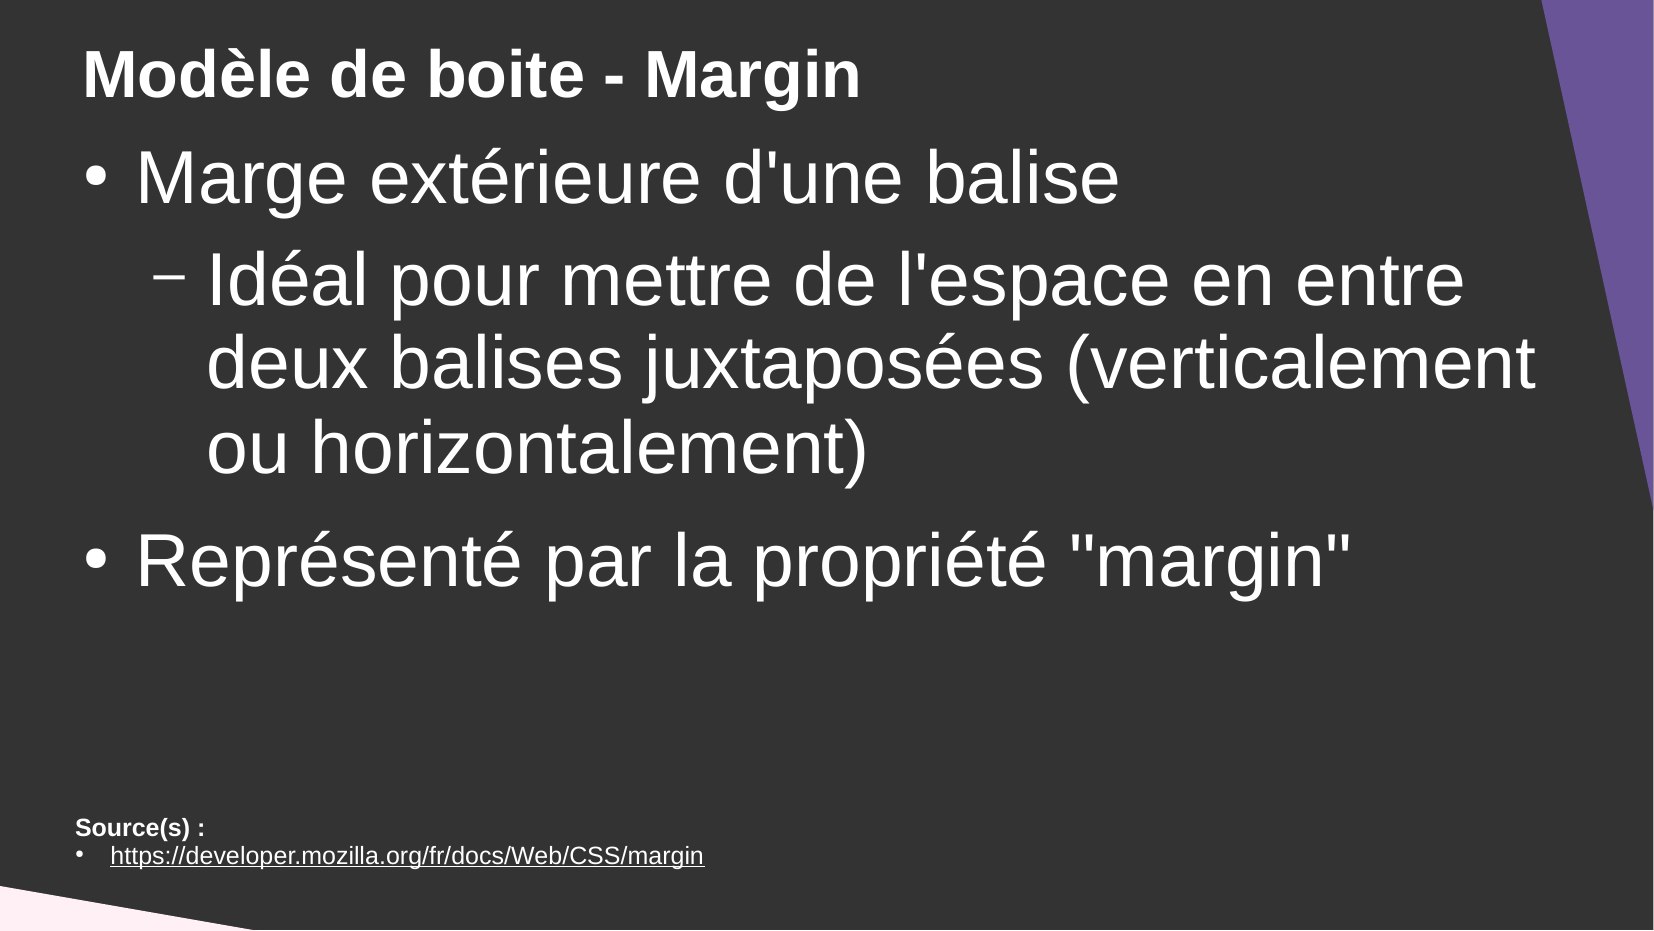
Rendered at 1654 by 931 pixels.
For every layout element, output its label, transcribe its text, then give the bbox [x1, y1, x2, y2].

title Modèle de boite - Margin [82, 37, 1571, 112]
text_box [1541, 0, 1654, 513]
list Marge extérieure d'une balise Idéal pour mettre de l'espace en entre deux balises juxtaposées (verticalement ou horizontalement) Représenté par la propriété "margin" [64, 135, 1604, 833]
text_box [0, 885, 259, 931]
text_box Source(s) : https://developer.mozilla.org/fr/docs/Web/CSS/margin [60, 805, 1546, 913]
